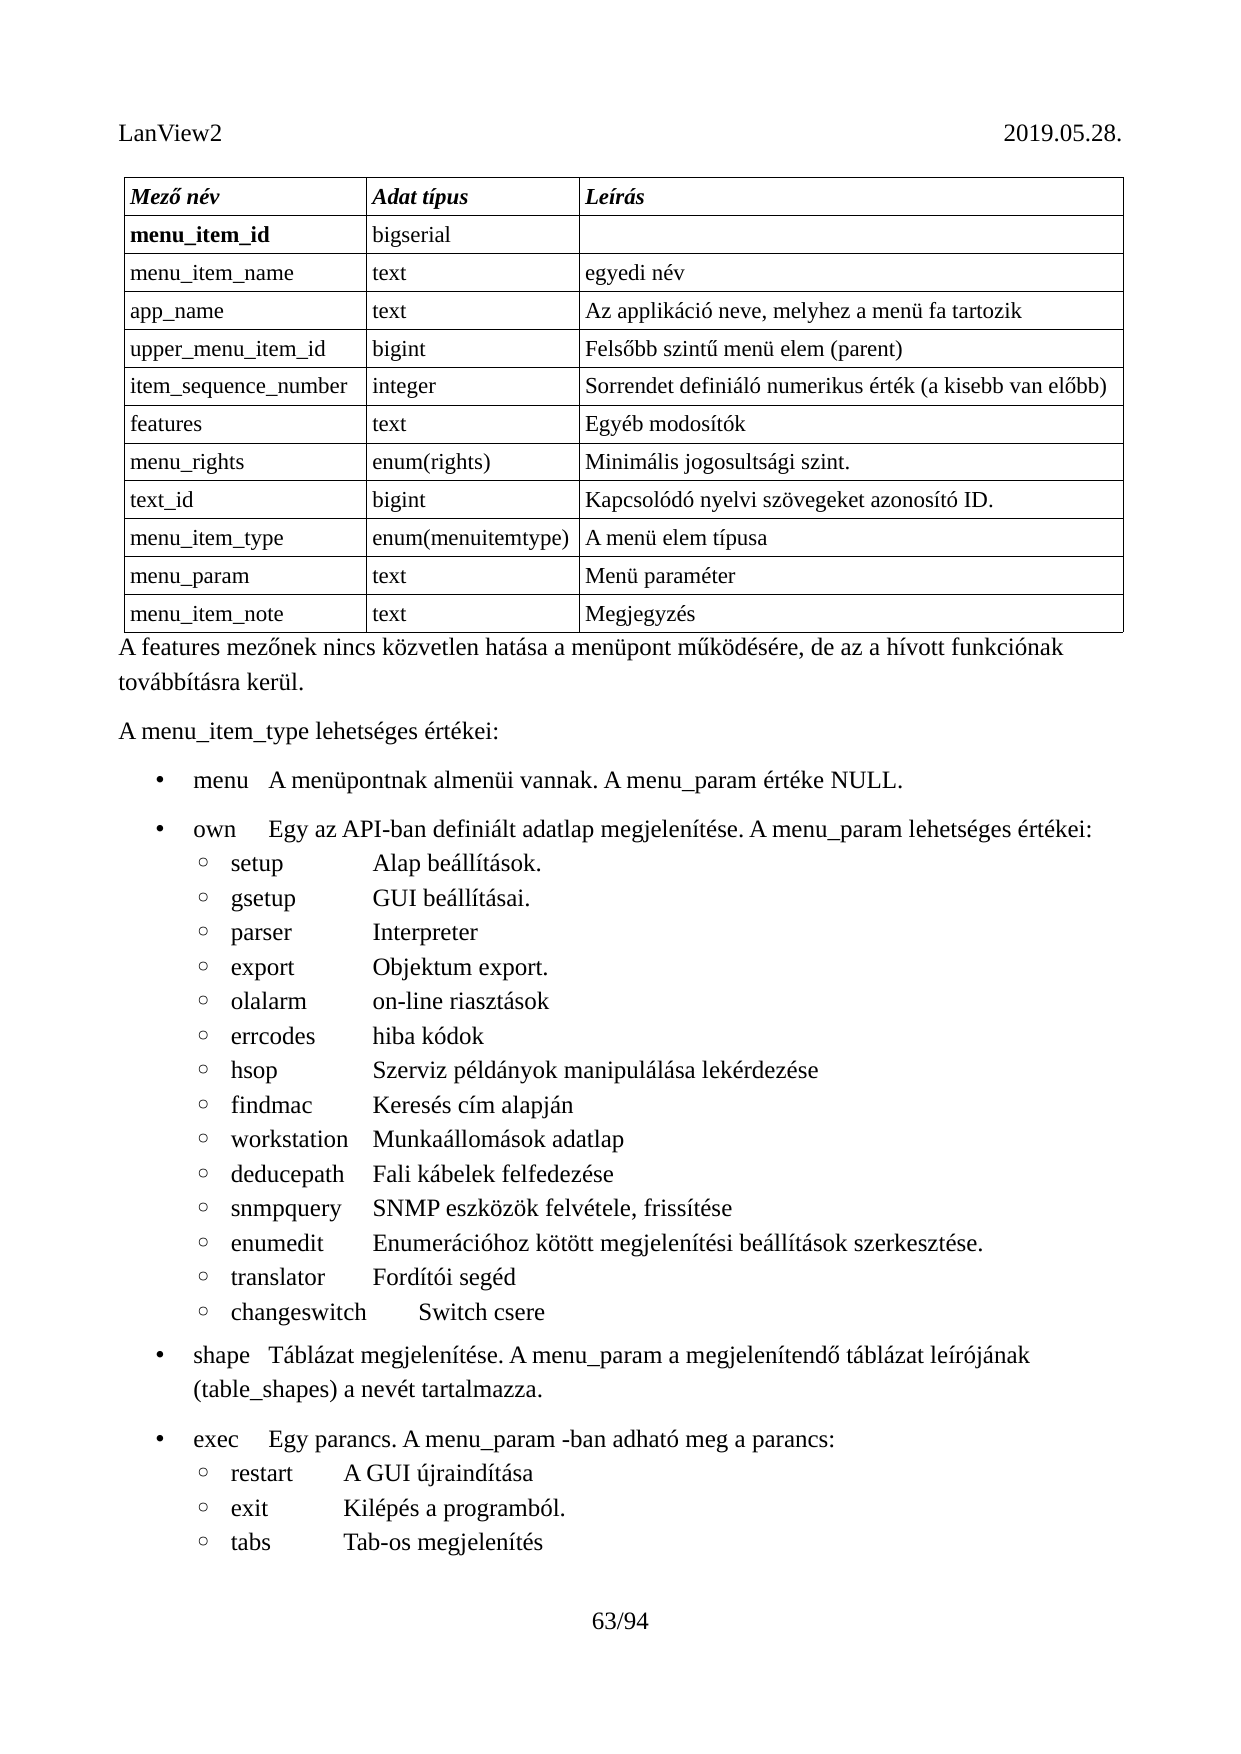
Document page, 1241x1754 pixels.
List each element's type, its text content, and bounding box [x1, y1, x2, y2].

table_cell egyedi név [580, 254, 1123, 291]
table_cell Felsőbb szintű menü elem (parent) [580, 330, 1123, 367]
list olalarm on-line riasztások [193, 986, 1122, 1015]
list exit Kilépés a programból. [193, 1493, 1122, 1522]
table_cell upper_menu_item_id [125, 330, 366, 367]
list exec Egy parancs. A menu_param -ban adható meg a parancs: [156, 1424, 1122, 1453]
list gsetup GUI beállításai. [193, 883, 1122, 912]
table_cell text [367, 292, 579, 329]
list setup Alap beállítások. [193, 848, 1122, 877]
table_cell Minimális jogosultsági szint. [580, 444, 1123, 480]
table_cell bigserial [367, 216, 579, 253]
table_cell text [367, 254, 579, 291]
table_cell [580, 216, 1123, 253]
table_cell Az applikáció neve, melyhez a menü fa tartozik [580, 292, 1123, 329]
text A menu_item_type lehetséges értékei: [118, 716, 1122, 744]
table_cell menu_param [125, 557, 366, 594]
list restart A GUI újraindítása [193, 1458, 1122, 1487]
list translator Fordítói segéd [193, 1262, 1122, 1291]
table_header Mező név [125, 178, 366, 215]
list menu A menüpontnak almenüi vannak. A menu_param értéke NULL. [156, 765, 1122, 793]
table_cell menu_rights [125, 444, 366, 480]
table_cell menu_item_name [125, 254, 366, 291]
table_cell app_name [125, 292, 366, 329]
table_cell menu_item_type [125, 519, 366, 556]
table_header Leírás [580, 178, 1123, 215]
list errcodes hiba kódok [193, 1021, 1122, 1049]
table_cell features [125, 406, 366, 442]
table_cell enum(menuitemtype) [367, 519, 579, 556]
list export Objektum export. [193, 952, 1122, 981]
table_cell menu_item_id [125, 216, 366, 253]
table_cell bigint [367, 481, 579, 518]
list findmac Keresés cím alapján [193, 1090, 1122, 1118]
table_cell item_sequence_number [125, 368, 366, 404]
table_cell enum(rights) [367, 444, 579, 480]
table_cell Egyéb modosítók [580, 406, 1123, 442]
list deducepath Fali kábelek felfedezése [193, 1159, 1122, 1187]
list parser Interpreter [193, 917, 1122, 946]
list snmpquery SNMP eszközök felvétele, frissítése [193, 1193, 1122, 1222]
table_cell Menü paraméter [580, 557, 1123, 594]
list hsop Szerviz példányok manipulálása lekérdezése [193, 1055, 1122, 1084]
table_cell Kapcsolódó nyelvi szövegeket azonosító ID. [580, 481, 1123, 518]
table_cell text_id [125, 481, 366, 518]
table_cell text [367, 406, 579, 442]
table_cell bigint [367, 330, 579, 367]
table_cell integer [367, 368, 579, 404]
list own Egy az API-ban definiált adatlap megjelenítése. A menu_param lehetséges értékei: [156, 814, 1122, 843]
table_cell Megjegyzés [580, 595, 1123, 632]
table_header Adat típus [367, 178, 579, 215]
table_cell Sorrendet definiáló numerikus érték (a kisebb van előbb) [580, 368, 1123, 404]
text A features mezőnek nincs közvetlen hatása a menüpont működésére, de az a hívott funkciónak továbbításra kerül. [118, 632, 1122, 695]
table_cell text [367, 557, 579, 594]
table_cell A menü elem típusa [580, 519, 1123, 556]
table_cell text [367, 595, 579, 632]
list changeswitch Switch csere [193, 1297, 1122, 1325]
list workstation Munkaállomások adatlap [193, 1124, 1122, 1153]
list shape Táblázat megjelenítése. A menu_param a megjelenítendő táblázat leírójának (table_shapes) a nevét tartalmazza. [156, 1340, 1122, 1403]
list tabs Tab-os megjelenítés [193, 1527, 1122, 1556]
table_cell menu_item_note [125, 595, 366, 632]
list enumedit Enumerációhoz kötött megjelenítési beállítások szerkesztése. [193, 1228, 1122, 1256]
